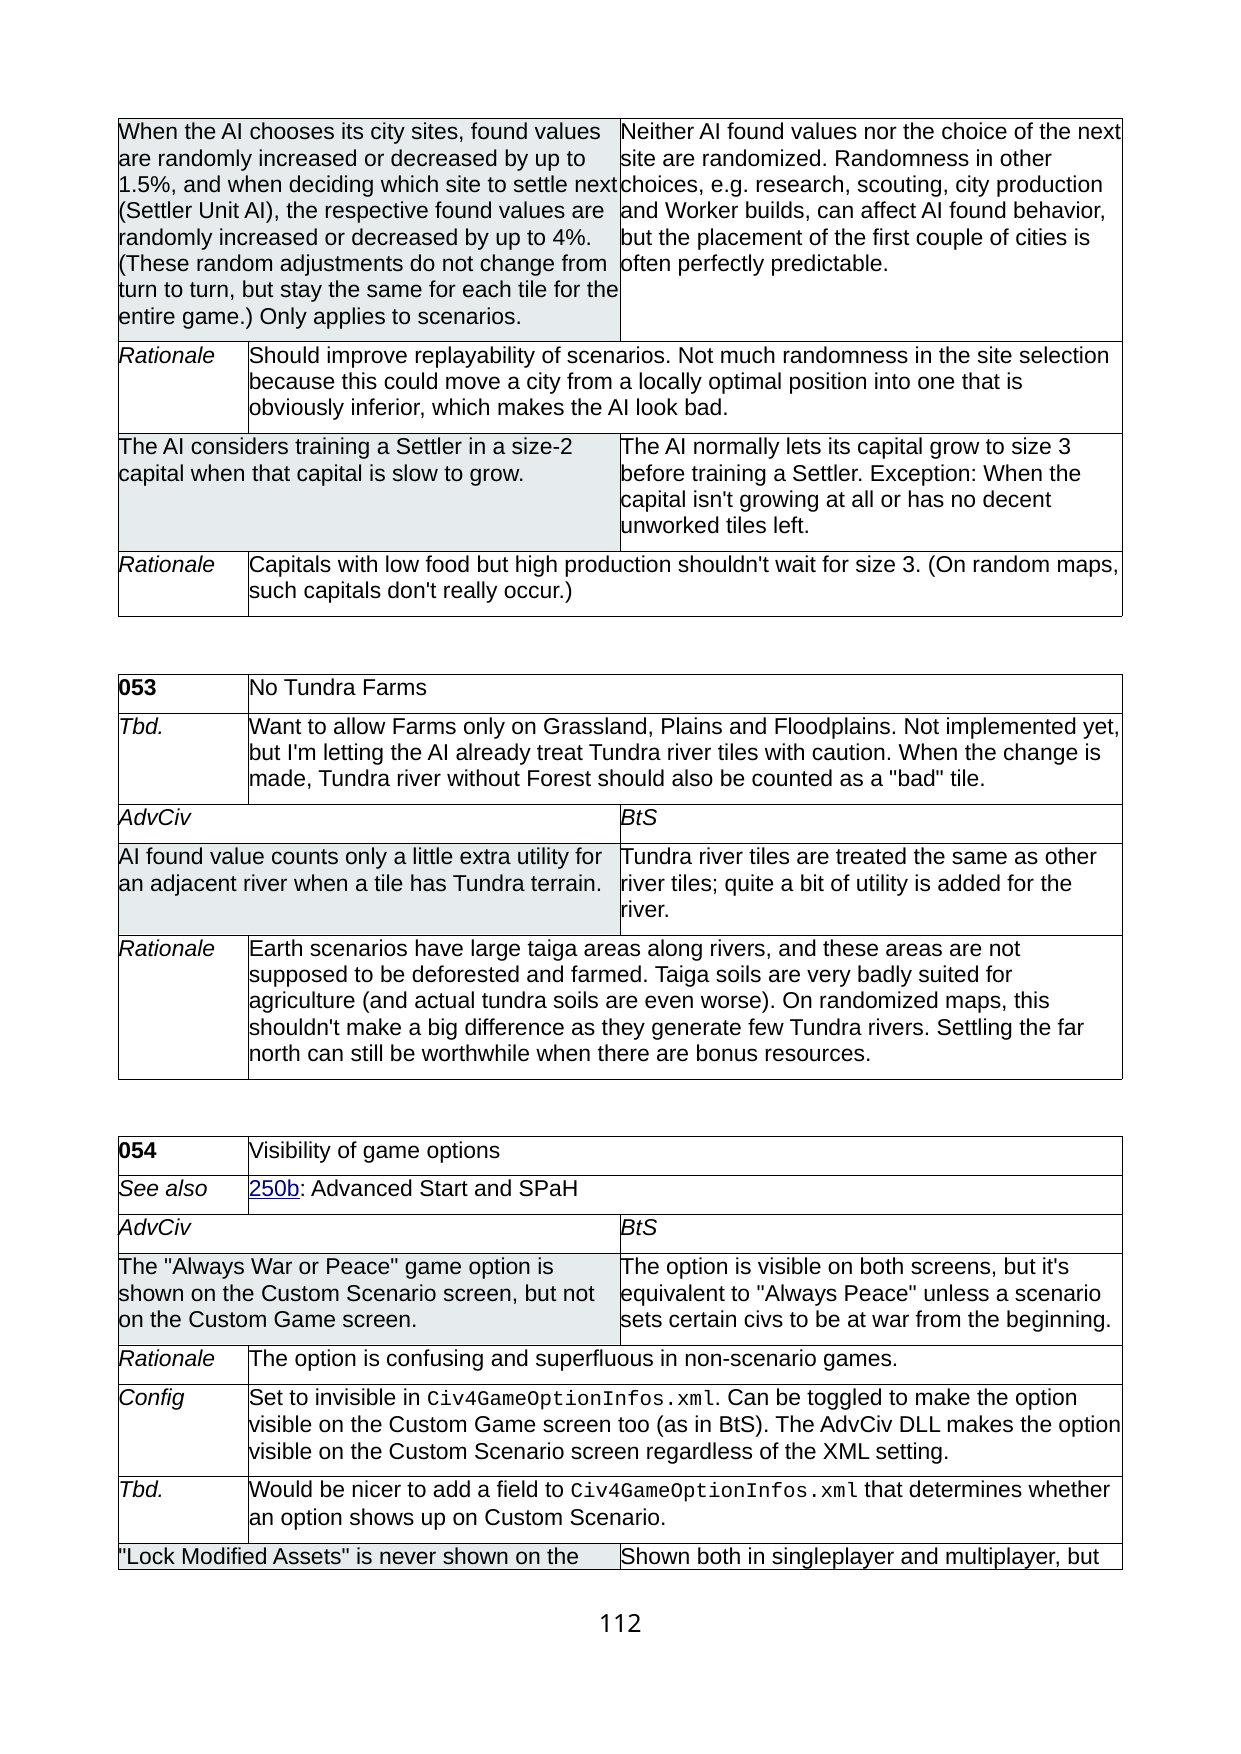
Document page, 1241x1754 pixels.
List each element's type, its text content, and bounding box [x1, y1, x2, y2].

table_cell The option is confusing and superfluous in non-scenario games. [249, 1346, 1122, 1383]
table_cell Rationale [119, 1346, 248, 1383]
table_cell AI found value counts only a little extra utility for an adjacent river when a tile has Tundra terrain. [119, 844, 620, 934]
table_cell BtS [621, 1215, 1122, 1253]
table_cell Should improve replayability of scenarios. Not much randomness in the site selection because this could move a city from a locally optimal position into one that is obviously inferior, which makes the AI look bad. [249, 342, 1122, 433]
table_cell Rationale [119, 552, 248, 616]
table_cell Tbd. [119, 1477, 248, 1543]
table_cell AdvCiv [119, 1215, 620, 1253]
table_cell Capitals with low food but high production shouldn't wait for size 3. (On random maps, such capitals don't really occur.) [249, 552, 1122, 616]
table_header No Tundra Farms [249, 675, 1122, 713]
table_cell The "Always War or Peace" game option is shown on the Custom Scenario screen, but not on the Custom Game screen. [119, 1254, 620, 1344]
table_cell Want to allow Farms only on Grassland, Plains and Floodplains. Not implemented yet, but I'm letting the AI already treat Tundra river tiles with caution. When the change is made, Tundra river without Forest should also be counted as a "bad" tile. [249, 714, 1122, 804]
table_cell Tbd. [119, 714, 248, 804]
table_cell Neither AI found values nor the choice of the next site are randomized. Randomness in other choices, e.g. research, scouting, city production and Worker builds, can affect AI found behavior, but the placement of the first couple of cities is often perfectly predictable. [621, 119, 1122, 341]
table_cell Earth scenarios have large taiga areas along rivers, and these areas are not supposed to be deforested and farmed. Taiga soils are very badly suited for agriculture (and actual tundra soils are even worse). On randomized maps, this shouldn't make a big difference as they generate few Tundra rivers. Settling the far north can still be worthwhile when there are bonus resources. [249, 936, 1122, 1079]
table_cell Config [119, 1385, 248, 1476]
table_cell See also [119, 1176, 248, 1214]
table_cell The AI considers training a Settler in a size-2 capital when that capital is slow to grow. [119, 434, 620, 551]
table_cell The option is visible on both screens, but it's equivalent to "Always Peace" unless a scenario sets certain civs to be at war from the beginning. [621, 1254, 1122, 1344]
table_cell Set to invisible in Civ4GameOptionInfos.xml. Can be toggled to make the option visible on the Custom Game screen too (as in BtS). The AdvCiv DLL makes the option visible on the Custom Scenario screen regardless of the XML setting. [249, 1385, 1122, 1476]
table_cell BtS [621, 805, 1122, 843]
table_header 053 [119, 675, 248, 713]
table_cell AdvCiv [119, 805, 620, 843]
table_header Visibility of game options [249, 1137, 1122, 1175]
table_cell Rationale [119, 936, 248, 1079]
table_cell Tundra river tiles are treated the same as other river tiles; quite a bit of utility is added for the river. [621, 844, 1122, 934]
table_cell "Lock Modified Assets" is never shown on the [119, 1544, 620, 1569]
table_cell Shown both in singleplayer and multiplayer, but [621, 1544, 1122, 1569]
table_cell When the AI chooses its city sites, found values are randomly increased or decreased by up to 1.5%, and when deciding which site to settle next (Settler Unit AI), the respective found values are randomly increased or decreased by up to 4%. (These random adjustments do not change from turn to turn, but stay the same for each tile for the entire game.) Only applies to scenarios. [119, 119, 620, 341]
table_cell Would be nicer to add a field to Civ4GameOptionInfos.xml that determines whether an option shows up on Custom Scenario. [249, 1477, 1122, 1543]
table_header 054 [119, 1137, 248, 1175]
table_cell The AI normally lets its capital grow to size 3 before training a Settler. Exception: When the capital isn't growing at all or has no decent unworked tiles left. [621, 434, 1122, 551]
table_cell Rationale [119, 342, 248, 433]
table_cell 250b: Advanced Start and SPaH [249, 1176, 1122, 1214]
